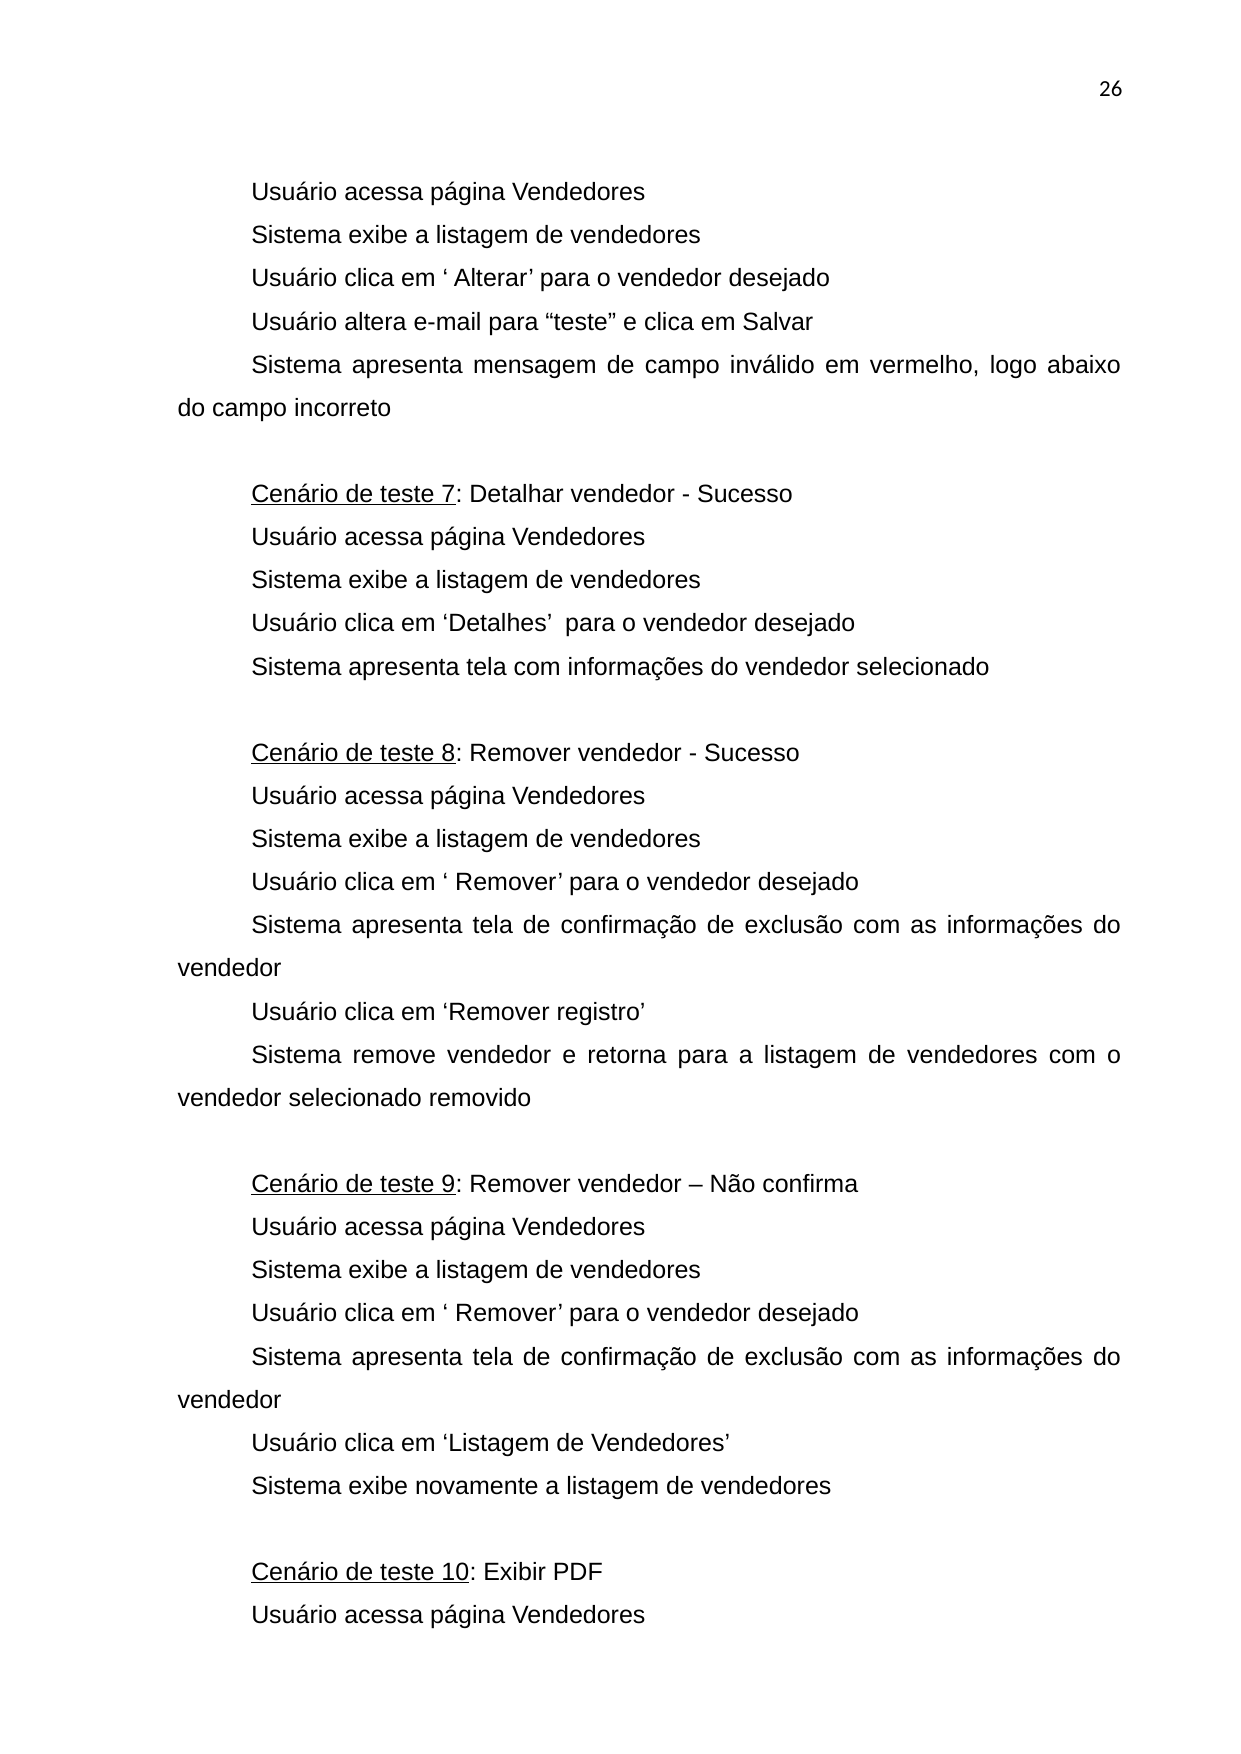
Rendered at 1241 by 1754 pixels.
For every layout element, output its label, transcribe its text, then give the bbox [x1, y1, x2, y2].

text Usuário clica em ‘Listagem de Vendedores’ [177, 1428, 1122, 1457]
text Sistema apresenta mensagem de campo inválido em vermelho, logo abaixo do campo incorreto [177, 350, 1122, 422]
text Usuário acessa página Vendedores [177, 781, 1122, 810]
text Cenário de teste 9: Remover vendedor – Não confirma [177, 1169, 1122, 1198]
text Usuário altera e-mail para “teste” e clica em Salvar [177, 307, 1122, 335]
text Usuário acessa página Vendedores [177, 522, 1122, 551]
text Usuário clica em ‘ Remover’ para o vendedor desejado [177, 1298, 1122, 1327]
text Sistema exibe a listagem de vendedores [177, 824, 1122, 853]
text Cenário de teste 8: Remover vendedor - Sucesso [177, 738, 1122, 767]
text Sistema remove vendedor e retorna para a listagem de vendedores com o vendedor selecionado removido [177, 1040, 1122, 1112]
text Usuário clica em ‘Detalhes’ para o vendedor desejado [177, 608, 1122, 637]
text Sistema apresenta tela de confirmação de exclusão com as informações do vendedor [177, 1342, 1122, 1413]
text Sistema exibe a listagem de vendedores [177, 220, 1122, 249]
text Sistema apresenta tela de confirmação de exclusão com as informações do vendedor [177, 910, 1122, 982]
text Sistema exibe novamente a listagem de vendedores [177, 1471, 1122, 1500]
text Usuário acessa página Vendedores [177, 1600, 1122, 1629]
text Sistema apresenta tela com informações do vendedor selecionado [177, 652, 1122, 680]
text Cenário de teste 10: Exibir PDF [177, 1557, 1122, 1586]
text Sistema exibe a listagem de vendedores [177, 565, 1122, 594]
text Usuário clica em ‘Remover registro’ [177, 997, 1122, 1025]
text Usuário acessa página Vendedores [177, 177, 1122, 206]
text Cenário de teste 7: Detalhar vendedor - Sucesso [177, 479, 1122, 508]
text Usuário acessa página Vendedores [177, 1212, 1122, 1241]
text Usuário clica em ‘ Alterar’ para o vendedor desejado [177, 263, 1122, 292]
text Usuário clica em ‘ Remover’ para o vendedor desejado [177, 867, 1122, 896]
text Sistema exibe a listagem de vendedores [177, 1255, 1122, 1284]
